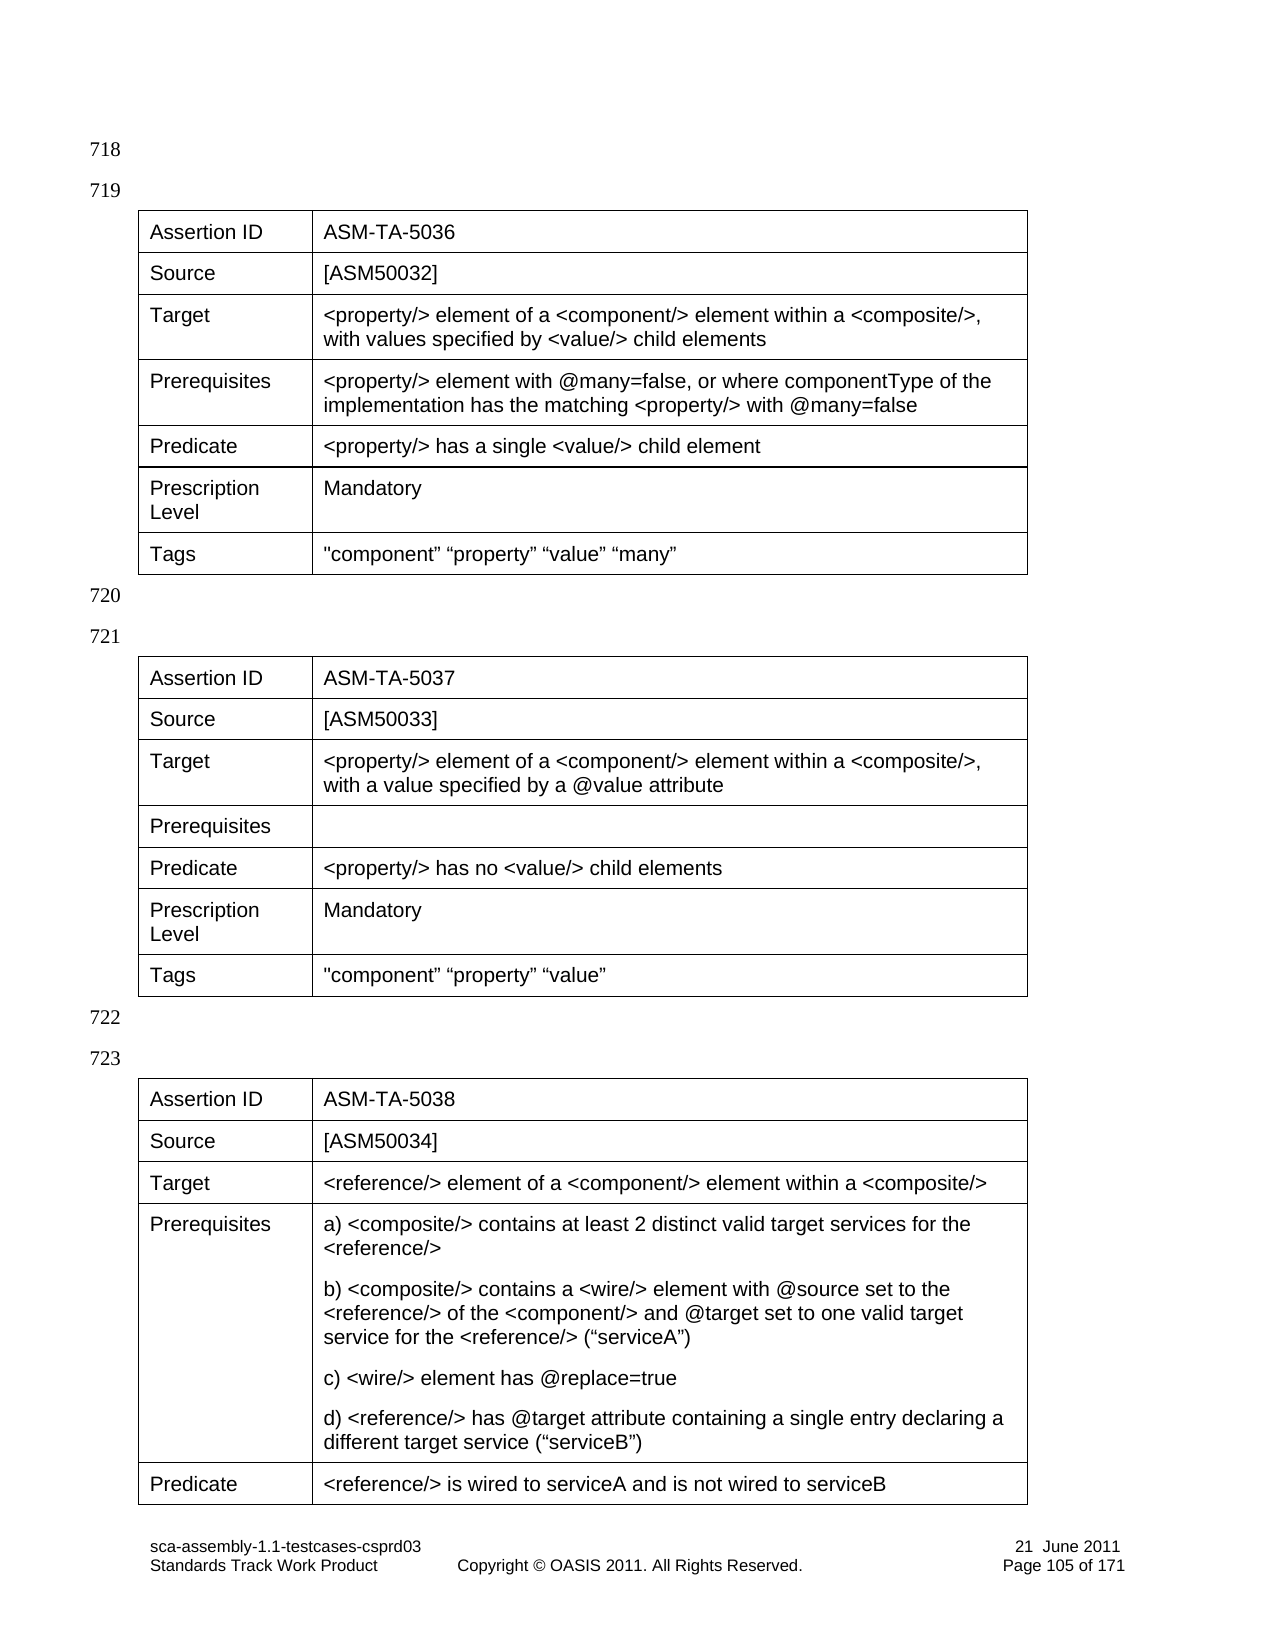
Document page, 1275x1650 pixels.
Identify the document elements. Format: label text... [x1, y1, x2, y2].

table_header ASM-TA-5036 [313, 211, 1027, 252]
table_header ASM-TA-5037 [313, 657, 1027, 698]
table_cell Target [139, 740, 312, 805]
table_cell <property/> has a single <value/> child element [313, 426, 1027, 466]
table_cell Prescription Level [139, 468, 312, 532]
table_cell Predicate [139, 1463, 312, 1504]
table_cell Target [139, 295, 312, 359]
table_header Assertion ID [139, 1079, 312, 1119]
table_cell "component” “property” “value” [313, 955, 1027, 996]
table_cell "component” “property” “value” “many” [313, 533, 1027, 574]
table_cell [ASM50034] [313, 1121, 1027, 1161]
table_cell Source [139, 1121, 312, 1161]
table_cell Mandatory [313, 468, 1027, 532]
table_cell <property/> has no <value/> child elements [313, 848, 1027, 888]
table_cell <reference/> element of a <component/> element within a <composite/> [313, 1162, 1027, 1203]
table_header Assertion ID [139, 657, 312, 698]
table_cell Target [139, 1162, 312, 1203]
table_cell Prerequisites [139, 806, 312, 847]
table_cell Mandatory [313, 889, 1027, 954]
table_cell a) <composite/> contains at least 2 distinct valid target services for the <reference/> b) <composite/> contains a <wire/> element with @source set to the <reference/> of the <component/> and @target set to one valid target service for the <reference/> (“serviceA”) c) <wire/> element has @replace=true d) <reference/> has @target attribute containing a single entry declaring a different target service (“serviceB”) [313, 1204, 1027, 1462]
table_cell Prerequisites [139, 1204, 312, 1462]
table_cell <property/> element with @many=false, or where componentType of the implementation has the matching <property/> with @many=false [313, 360, 1027, 425]
table_cell <property/> element of a <component/> element within a <composite/>, with values specified by <value/> child elements [313, 295, 1027, 359]
table_cell Tags [139, 955, 312, 996]
table_cell Source [139, 253, 312, 293]
table_cell <property/> element of a <component/> element within a <composite/>, with a value specified by a @value attribute [313, 740, 1027, 805]
table_cell Prerequisites [139, 360, 312, 425]
table_cell Tags [139, 533, 312, 574]
table_cell Predicate [139, 426, 312, 466]
table_header Assertion ID [139, 211, 312, 252]
table_cell Source [139, 699, 312, 739]
table_cell Prescription Level [139, 889, 312, 954]
table_cell <reference/> is wired to serviceA and is not wired to serviceB [313, 1463, 1027, 1504]
table_cell [ASM50032] [313, 253, 1027, 293]
table_cell Predicate [139, 848, 312, 888]
table_header ASM-TA-5038 [313, 1079, 1027, 1119]
table_cell [ASM50033] [313, 699, 1027, 739]
table_cell [313, 806, 1027, 847]
